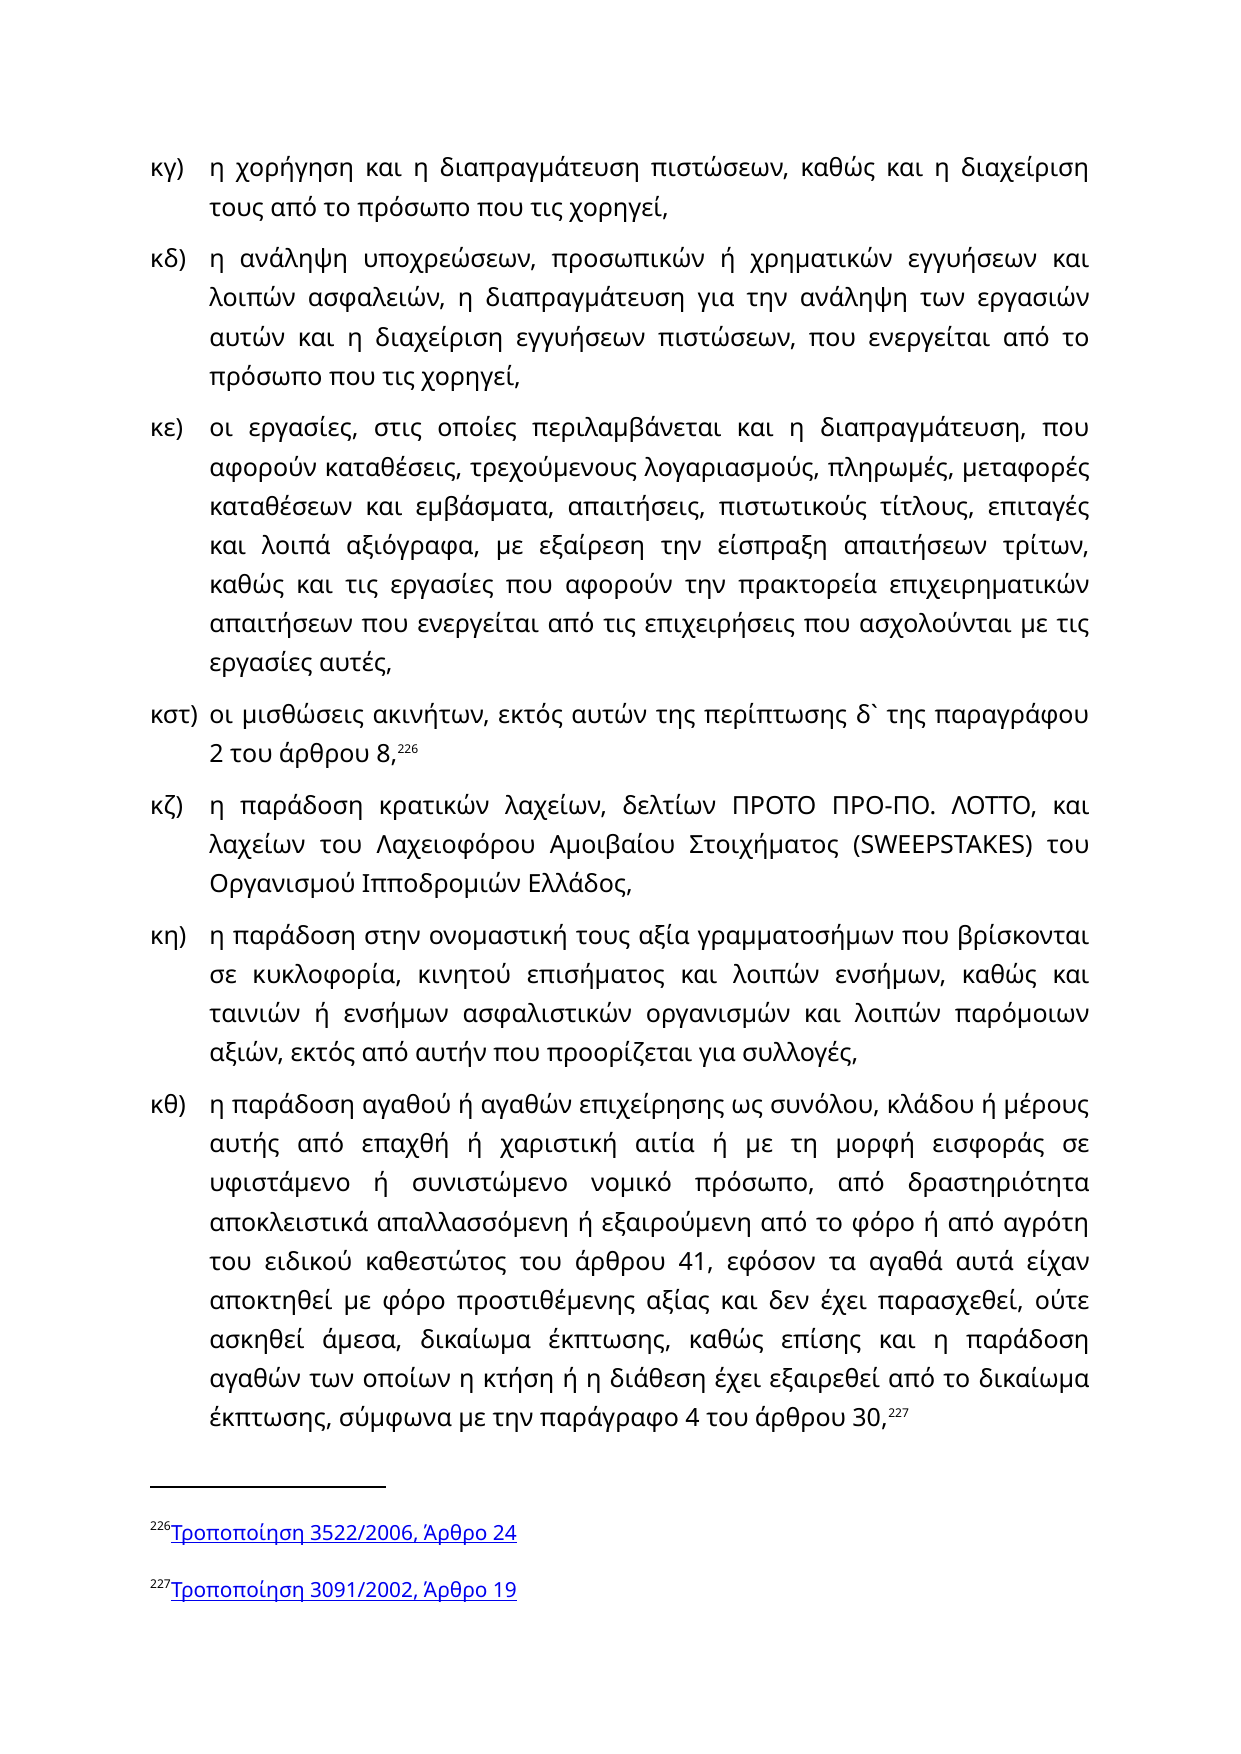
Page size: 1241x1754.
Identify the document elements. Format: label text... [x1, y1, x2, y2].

list κθ) η παράδοση αγαθού ή αγαθών επιχείρησης ως συνόλου, κλάδου ή μέρους αυτής από επαχθή ή χαριστική αιτία ή με τη μορφή εισφοράς σε υφιστάμενο ή συνιστώμενο νομικό πρόσωπο, από δραστηριότητα αποκλειστικά απαλλασσόμενη ή εξαιρούμενη από το φόρο ή από αγρότη του ειδικού καθεστώτος του άρθρου 41, εφόσον τα αγαθά αυτά είχαν αποκτηθεί με φόρο προστιθέμενης αξίας και δεν έχει παρασχεθεί, ούτε ασκηθεί άμεσα, δικαίωμα έκπτωσης, καθώς επίσης και η παράδοση αγαθών των οποίων η κτήση ή η διάθεση έχει εξαιρεθεί από το δικαίωμα έκπτωσης, σύμφωνα με την παράγραφο 4 του άρθρου 30, [150, 1087, 1090, 1434]
list κστ) οι μισθώσεις ακινήτων, εκτός αυτών της περίπτωσης δ` της παραγράφου 2 του άρθρου 8, [150, 697, 1090, 770]
list κζ) η παράδοση κρατικών λαχείων, δελτίων ΠΡΟΤΟ ΠΡΟ-ΠΟ. ΛΟΤΤΟ, και λαχείων του Λαχειοφόρου Αμοιβαίου Στοιχήματος (SWEEPSTAKES) του Οργανισμού Ιπποδρομιών Ελλάδος, [150, 787, 1090, 900]
list κδ) η ανάληψη υποχρεώσεων, προσωπικών ή χρηματικών εγγυήσεων και λοιπών ασφαλειών, η διαπραγμάτευση για την ανάληψη των εργασιών αυτών και η διαχείριση εγγυήσεων πιστώσεων, που ενεργείται από το πρόσωπο που τις χορηγεί, [150, 241, 1090, 392]
text Τροποποίηση 3522/2006, Άρθρο 24 [150, 1518, 1090, 1546]
text Τροποποίηση 3091/2002, Άρθρο 19 [150, 1576, 1090, 1604]
list κη) η παράδοση στην ονομαστική τους αξία γραμματοσήμων που βρίσκονται σε κυκλοφορία, κινητού επισήματος και λοιπών ενσήμων, καθώς και ταινιών ή ενσήμων ασφαλιστικών οργανισμών και λοιπών παρόμοιων αξιών, εκτός από αυτήν που προορίζεται για συλλογές, [150, 917, 1090, 1069]
list κγ) η χορήγηση και η διαπραγμάτευση πιστώσεων, καθώς και η διαχείριση τους από το πρόσωπο που τις χορηγεί, [150, 150, 1090, 223]
list κε) οι εργασίες, στις οποίες περιλαμβάνεται και η διαπραγμάτευση, που αφορούν καταθέσεις, τρεχούμενους λογαριασμούς, πληρωμές, μεταφορές καταθέσεων και εμβάσματα, απαιτήσεις, πιστωτικούς τίτλους, επιταγές και λοιπά αξιόγραφα, με εξαίρεση την είσπραξη απαιτήσεων τρίτων, καθώς και τις εργασίες που αφορούν την πρακτορεία επιχειρηματικών απαιτήσεων που ενεργείται από τις επιχειρήσεις που ασχολούνται με τις εργασίες αυτές, [150, 410, 1090, 679]
